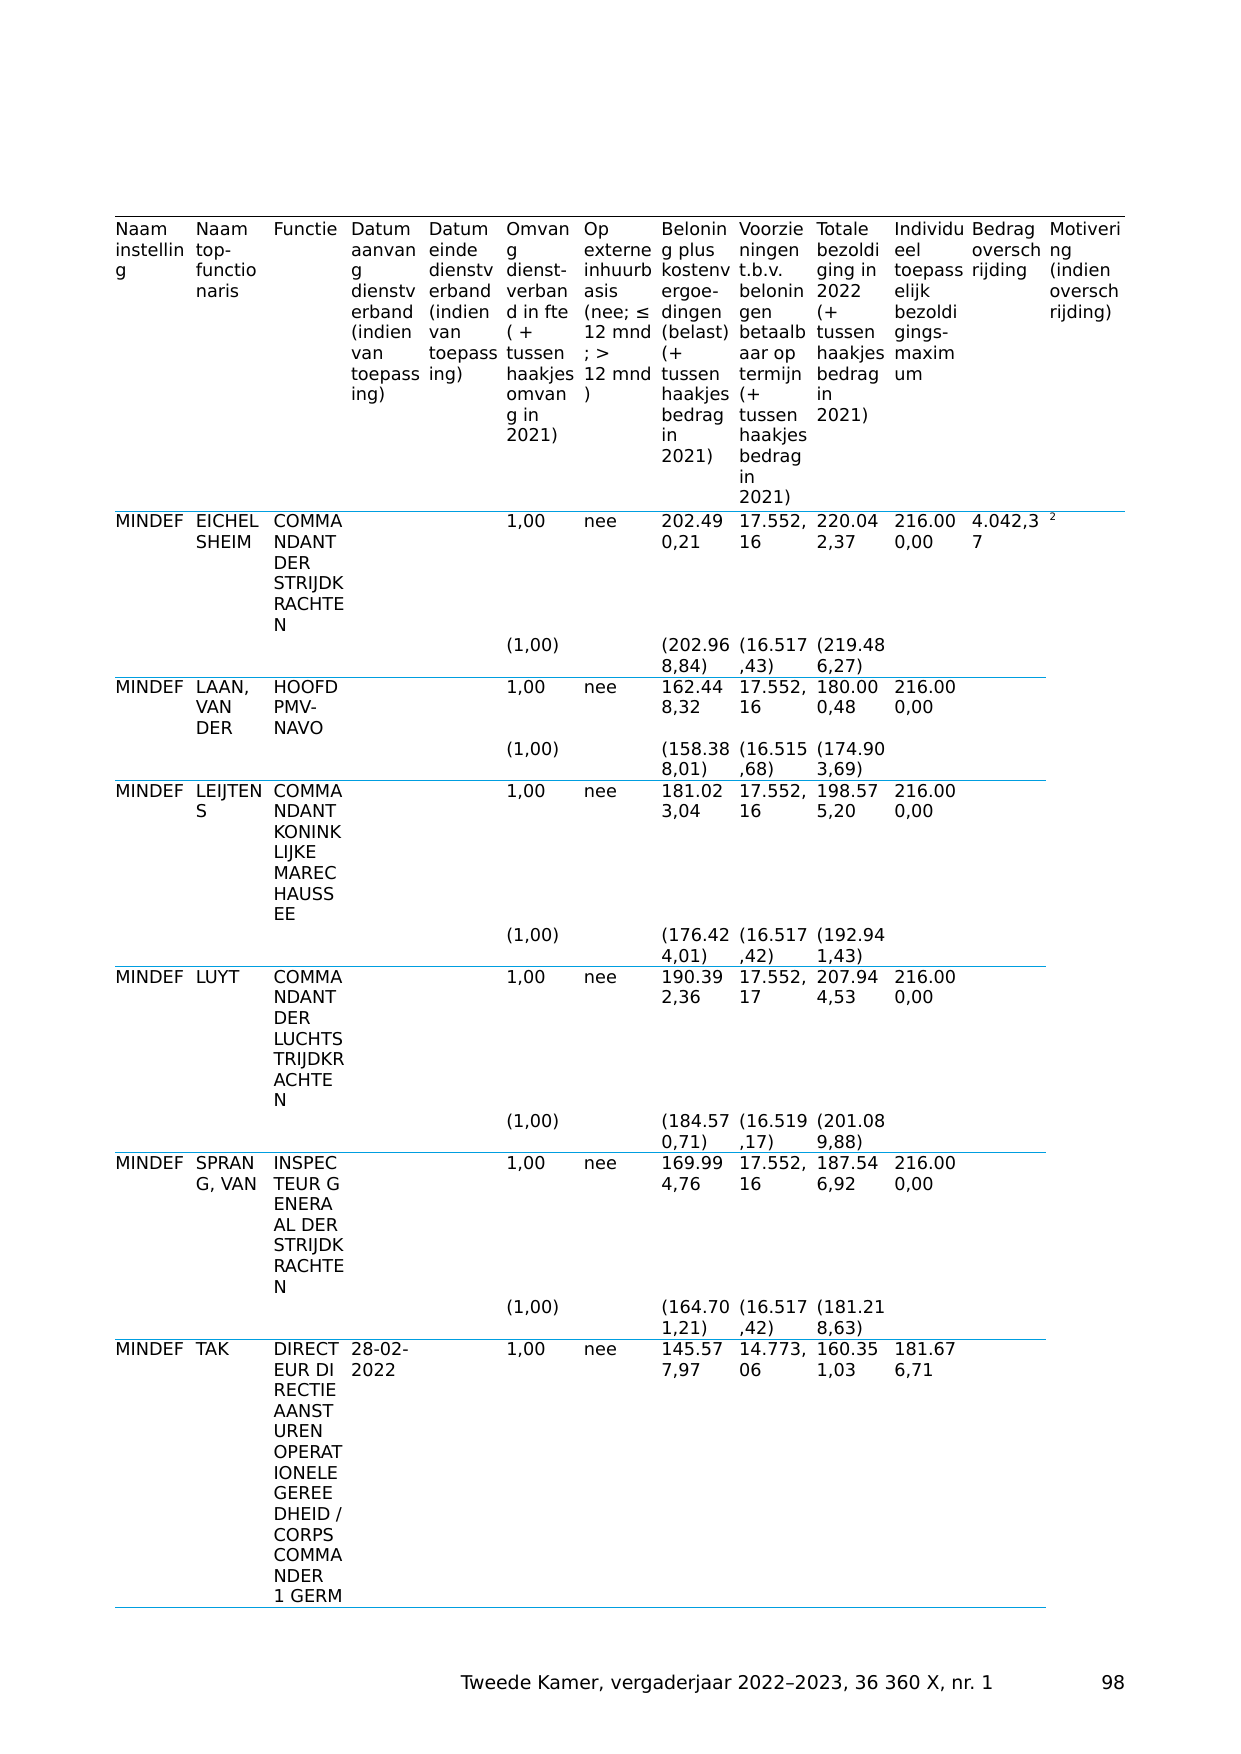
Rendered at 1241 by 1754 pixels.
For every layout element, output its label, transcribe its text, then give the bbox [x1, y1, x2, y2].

table_cell 17.552,16 [736, 1153, 813, 1297]
table_cell [348, 635, 426, 676]
table_cell [193, 635, 270, 676]
table_cell [193, 1111, 270, 1152]
table_cell (192.941,43) [814, 925, 891, 966]
table_cell [193, 739, 270, 780]
table_cell 190.392,36 [658, 967, 736, 1111]
table_cell COMMANDANT KONINKLIJKE MARECHAUSSEE [270, 781, 348, 925]
table_cell [193, 925, 270, 966]
table_cell 145.577,97 [658, 1340, 736, 1524]
table_cell nee [581, 1340, 658, 1524]
table_cell [348, 1525, 426, 1607]
table_cell 216.000,00 [891, 678, 969, 739]
table_cell [426, 925, 503, 966]
table_cell MINDEF [115, 781, 193, 925]
table_cell [348, 739, 426, 780]
table_cell [426, 1297, 503, 1338]
table_cell COMMANDANT DER LUCHTSTRIJDKRACHTEN [270, 967, 348, 1111]
table_cell [270, 1297, 348, 1338]
table_cell 216.000,00 [891, 967, 969, 1111]
table_cell (181.218,63) [814, 1297, 891, 1338]
table_cell nee [581, 1153, 658, 1297]
table_cell MINDEF [115, 1153, 193, 1297]
table_cell DIRECTEUR DIRECTIE AANSTUREN OPERATIONELE GEREEDHEID / [270, 1340, 348, 1524]
table_cell [348, 678, 426, 739]
table_cell [426, 1111, 503, 1152]
table_cell MINDEF [115, 967, 193, 1111]
table_cell Beloning plus kostenvergoe-dingen (belast) (+ tussen haakjes bedrag in 2021) [658, 217, 736, 511]
table_cell [1046, 1339, 1125, 1607]
table_cell MINDEF [115, 678, 193, 739]
table_cell [1046, 1152, 1125, 1338]
table_cell [115, 635, 193, 676]
table_cell 202.490,21 [658, 512, 736, 635]
table_cell [348, 967, 426, 1111]
table_cell [270, 1111, 348, 1152]
table_cell [581, 739, 658, 780]
table_cell [969, 739, 1046, 780]
table_cell (16.515,68) [736, 739, 813, 780]
table_cell [891, 1525, 969, 1607]
table_cell MINDEF [115, 1340, 193, 1524]
table_cell 1,00 [503, 1153, 581, 1297]
table_cell 162.448,32 [658, 678, 736, 739]
table_cell nee [581, 781, 658, 925]
table_cell 2 [1046, 512, 1125, 676]
table_cell [969, 925, 1046, 966]
table_cell [426, 967, 503, 1111]
table_cell (219.486,27) [814, 635, 891, 676]
table_cell 17.552,16 [736, 781, 813, 925]
table_cell 17.552,16 [736, 512, 813, 635]
table_cell COMMANDANT DER STRIJDKRACHTEN [270, 512, 348, 635]
table_cell [270, 739, 348, 780]
table_cell 180.000,48 [814, 678, 891, 739]
table_cell 17.552,17 [736, 967, 813, 1111]
table_cell [658, 1525, 736, 1607]
table_cell SPRANG, VAN [193, 1153, 270, 1297]
table_cell 1,00 [503, 781, 581, 925]
table_cell 28-02-2022 [348, 1340, 426, 1524]
table_cell [115, 1297, 193, 1338]
table_cell 220.042,37 [814, 512, 891, 635]
table_cell [969, 1297, 1046, 1338]
table_cell (1,00) [503, 739, 581, 780]
table_cell Naam top-functionaris [193, 217, 270, 511]
table_cell [1046, 966, 1125, 1152]
table_cell [581, 1111, 658, 1152]
table_cell [969, 1153, 1046, 1297]
table_cell 169.994,76 [658, 1153, 736, 1297]
table_cell (16.519,17) [736, 1111, 813, 1152]
table_cell [891, 635, 969, 676]
table_cell Datum aanvang dienstverband (indien van toepassing) [348, 217, 426, 511]
table_cell 1,00 [503, 1340, 581, 1524]
table_cell HOOFD PMV-NAVO [270, 678, 348, 739]
table_cell INSPECTEUR GENERAAL DER STRIJDKRACHTEN [270, 1153, 348, 1297]
table_cell 1,00 [503, 967, 581, 1111]
table_cell (158.388,01) [658, 739, 736, 780]
table_cell [426, 1340, 503, 1524]
table_cell [891, 739, 969, 780]
table_cell Totale bezoldiging in 2022 (+ tussen haakjes bedrag in 2021) [814, 217, 891, 511]
table_cell [348, 1111, 426, 1152]
table_header Tabel 33 Bezoldiging van topfunctionarissen in euro's 20221 [115, 191, 1125, 216]
table_cell Individueel toepasselijk bezoldigings-maximum [891, 217, 969, 511]
table_cell (176.424,01) [658, 925, 736, 966]
table_cell Datum einde dienstverband (indien van toepassing) [426, 217, 503, 511]
table_cell [1046, 780, 1125, 966]
table_cell [193, 1297, 270, 1338]
table_cell 216.000,00 [891, 781, 969, 925]
table_cell [969, 1340, 1046, 1524]
table_cell (164.701,21) [658, 1297, 736, 1338]
table_cell [581, 925, 658, 966]
table_cell [348, 1153, 426, 1297]
table_cell EICHELSHEIM [193, 512, 270, 635]
table_cell 181.676,71 [891, 1340, 969, 1524]
table_cell [426, 739, 503, 780]
table_cell [969, 1525, 1046, 1607]
table_cell 216.000,00 [891, 1153, 969, 1297]
table_cell Op externe inhuurbasis (nee; ≤ 12 mnd; > 12 mnd) [581, 217, 658, 511]
table_cell 187.546,92 [814, 1153, 891, 1297]
table_cell [270, 925, 348, 966]
table_cell [969, 635, 1046, 676]
table_cell [891, 925, 969, 966]
table_cell CORPS COMMANDER 1 GERM [270, 1525, 348, 1607]
table_cell TAK [193, 1340, 270, 1524]
table_cell 14.773,06 [736, 1340, 813, 1524]
table_cell [581, 1297, 658, 1338]
table_cell [426, 635, 503, 676]
table_cell 1,00 [503, 512, 581, 635]
table_cell [1046, 676, 1125, 780]
table_cell (1,00) [503, 1297, 581, 1338]
table_cell [348, 925, 426, 966]
table_cell Voorzieningen t.b.v. beloningen betaalbaar op termijn (+ tussen haakjes bedrag in 2021) [736, 217, 813, 511]
table_cell [581, 1525, 658, 1607]
table_cell (16.517,42) [736, 1297, 813, 1338]
table_cell [348, 512, 426, 635]
table_cell 4.042,37 [969, 512, 1046, 635]
table_cell LUYT [193, 967, 270, 1111]
table_cell 207.944,53 [814, 967, 891, 1111]
table_cell [115, 1111, 193, 1152]
table_cell [581, 635, 658, 676]
table_cell [115, 925, 193, 966]
table_cell [969, 1111, 1046, 1152]
table_cell (1,00) [503, 635, 581, 676]
table_cell (174.903,69) [814, 739, 891, 780]
table_cell [115, 1525, 193, 1607]
table_cell (1,00) [503, 1111, 581, 1152]
table_cell 216.000,00 [891, 512, 969, 635]
table_cell [348, 1297, 426, 1338]
table_cell [426, 512, 503, 635]
table_cell nee [581, 967, 658, 1111]
table_cell 17.552,16 [736, 678, 813, 739]
table_cell [969, 678, 1046, 739]
table_cell [348, 781, 426, 925]
table_cell nee [581, 678, 658, 739]
table_cell [270, 635, 348, 676]
table_cell Naam instelling [115, 217, 193, 511]
table_cell 1,00 [503, 678, 581, 739]
table_cell MINDEF [115, 512, 193, 635]
table_cell [891, 1111, 969, 1152]
table_cell [193, 1525, 270, 1607]
table_cell [969, 781, 1046, 925]
table_cell 181.023,04 [658, 781, 736, 925]
table_cell [891, 1297, 969, 1338]
table_cell LAAN, VAN DER [193, 678, 270, 739]
table_cell nee [581, 512, 658, 635]
table_cell [814, 1525, 891, 1607]
table_cell Omvang dienst-verband in fte ( + tussen haakjes omvang in 2021) [503, 217, 581, 511]
table_cell Bedrag overschrijding [969, 217, 1046, 511]
table_cell Functie [270, 217, 348, 511]
table_cell 198.575,20 [814, 781, 891, 925]
table_cell 160.351,03 [814, 1340, 891, 1524]
table_cell Motivering (indien overschrijding) [1046, 217, 1125, 511]
table_cell [736, 1525, 813, 1607]
table_cell (16.517,42) [736, 925, 813, 966]
table_cell LEIJTENS [193, 781, 270, 925]
table_cell (1,00) [503, 925, 581, 966]
table_cell (16.517,43) [736, 635, 813, 676]
table_cell [969, 967, 1046, 1111]
table_cell [503, 1525, 581, 1607]
table_cell [426, 1525, 503, 1607]
table_cell (201.089,88) [814, 1111, 891, 1152]
table_cell (202.968,84) [658, 635, 736, 676]
table_cell (184.570,71) [658, 1111, 736, 1152]
table_cell [426, 678, 503, 739]
table_cell [426, 781, 503, 925]
table_cell [426, 1153, 503, 1297]
table_cell [115, 739, 193, 780]
